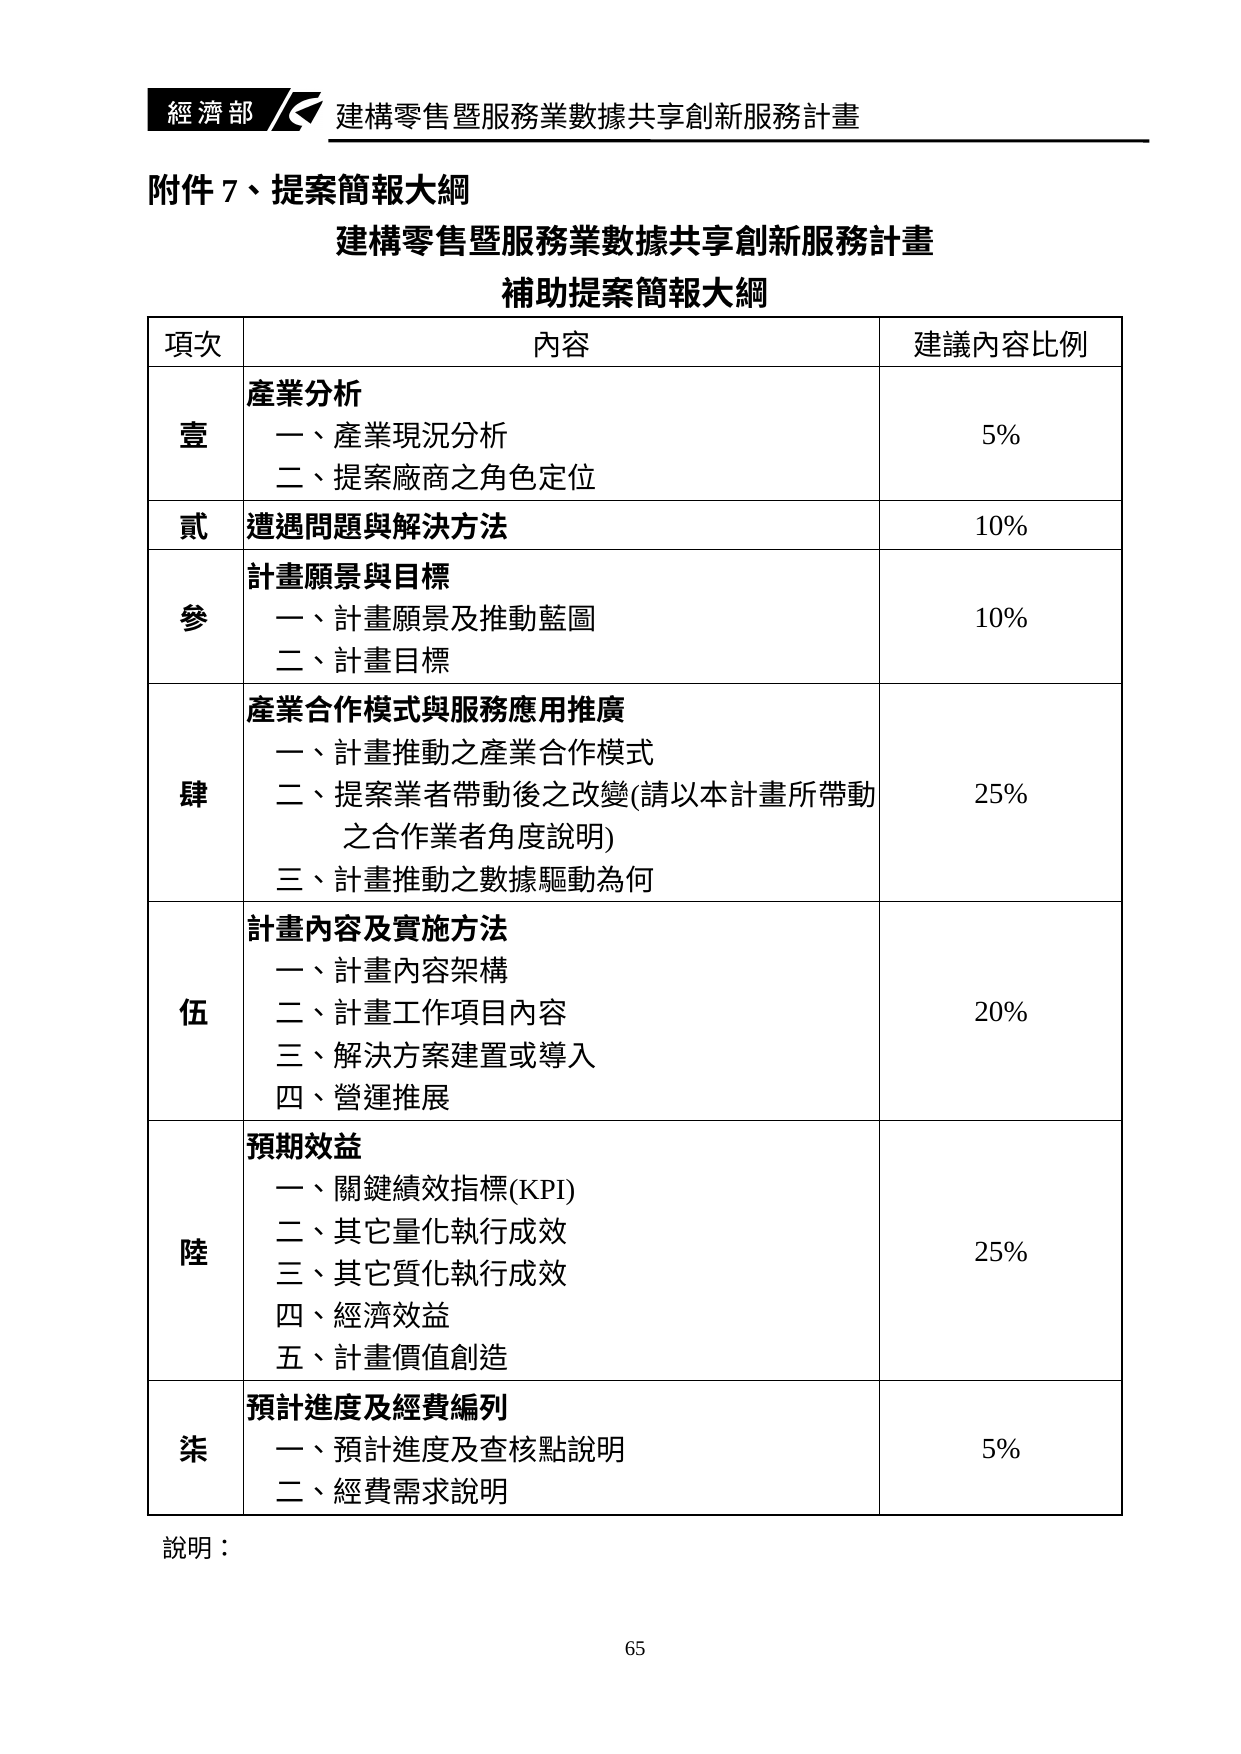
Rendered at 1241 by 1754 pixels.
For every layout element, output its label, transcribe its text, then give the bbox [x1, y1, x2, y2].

table_cell 10% [880, 550, 1121, 683]
table_cell 產業分析 一、產業現況分析 二、提案廠商之角色定位 [244, 367, 879, 500]
table_cell 遭遇問題與解決方法 [244, 501, 879, 549]
table_cell 計畫願景與目標 一、計畫願景及推動藍圖 二、計畫目標 [244, 550, 879, 683]
table_cell 計畫內容及實施方法 一、計畫內容架構 二、計畫工作項目內容 三、解決方案建置或導入 四、營運推展 [244, 902, 879, 1119]
picture [147, 88, 323, 131]
text 說明： [163, 1516, 1122, 1568]
table_cell 5% [880, 367, 1121, 500]
table_header 內容 [244, 318, 879, 366]
table_cell 壹 [149, 367, 243, 500]
table_cell 10% [880, 501, 1121, 549]
table_cell 伍 [149, 902, 243, 1119]
table_cell 陸 [149, 1121, 243, 1380]
text 建構零售暨服務業數據共享創新服務計畫 [148, 212, 1122, 264]
table_cell 柒 [149, 1381, 243, 1514]
table_cell 5% [880, 1381, 1121, 1514]
subtitle 附件7、提案簡報大綱 [148, 164, 1122, 212]
table_header 建議內容比例 [880, 318, 1121, 366]
table_cell 25% [880, 684, 1121, 901]
table_cell 預期效益 一、關鍵績效指標(KPI) 二、其它量化執行成效 三、其它質化執行成效 四、經濟效益 五、計畫價值創造 [244, 1121, 879, 1380]
table_cell 預計進度及經費編列 一、預計進度及查核點說明 二、經費需求說明 [244, 1381, 879, 1514]
table_cell 20% [880, 902, 1121, 1119]
text 補助提案簡報大綱 [148, 264, 1122, 316]
table_cell 貳 [149, 501, 243, 549]
table_cell 參 [149, 550, 243, 683]
table_cell 產業合作模式與服務應用推廣 一、計畫推動之產業合作模式 二、提案業者帶動後之改變(請以本計畫所帶動之合作業者角度說明) 三、計畫推動之數據驅動為何 [244, 684, 879, 901]
table_cell 25% [880, 1121, 1121, 1380]
table_cell 肆 [149, 684, 243, 901]
table_header 項次 [149, 318, 243, 366]
